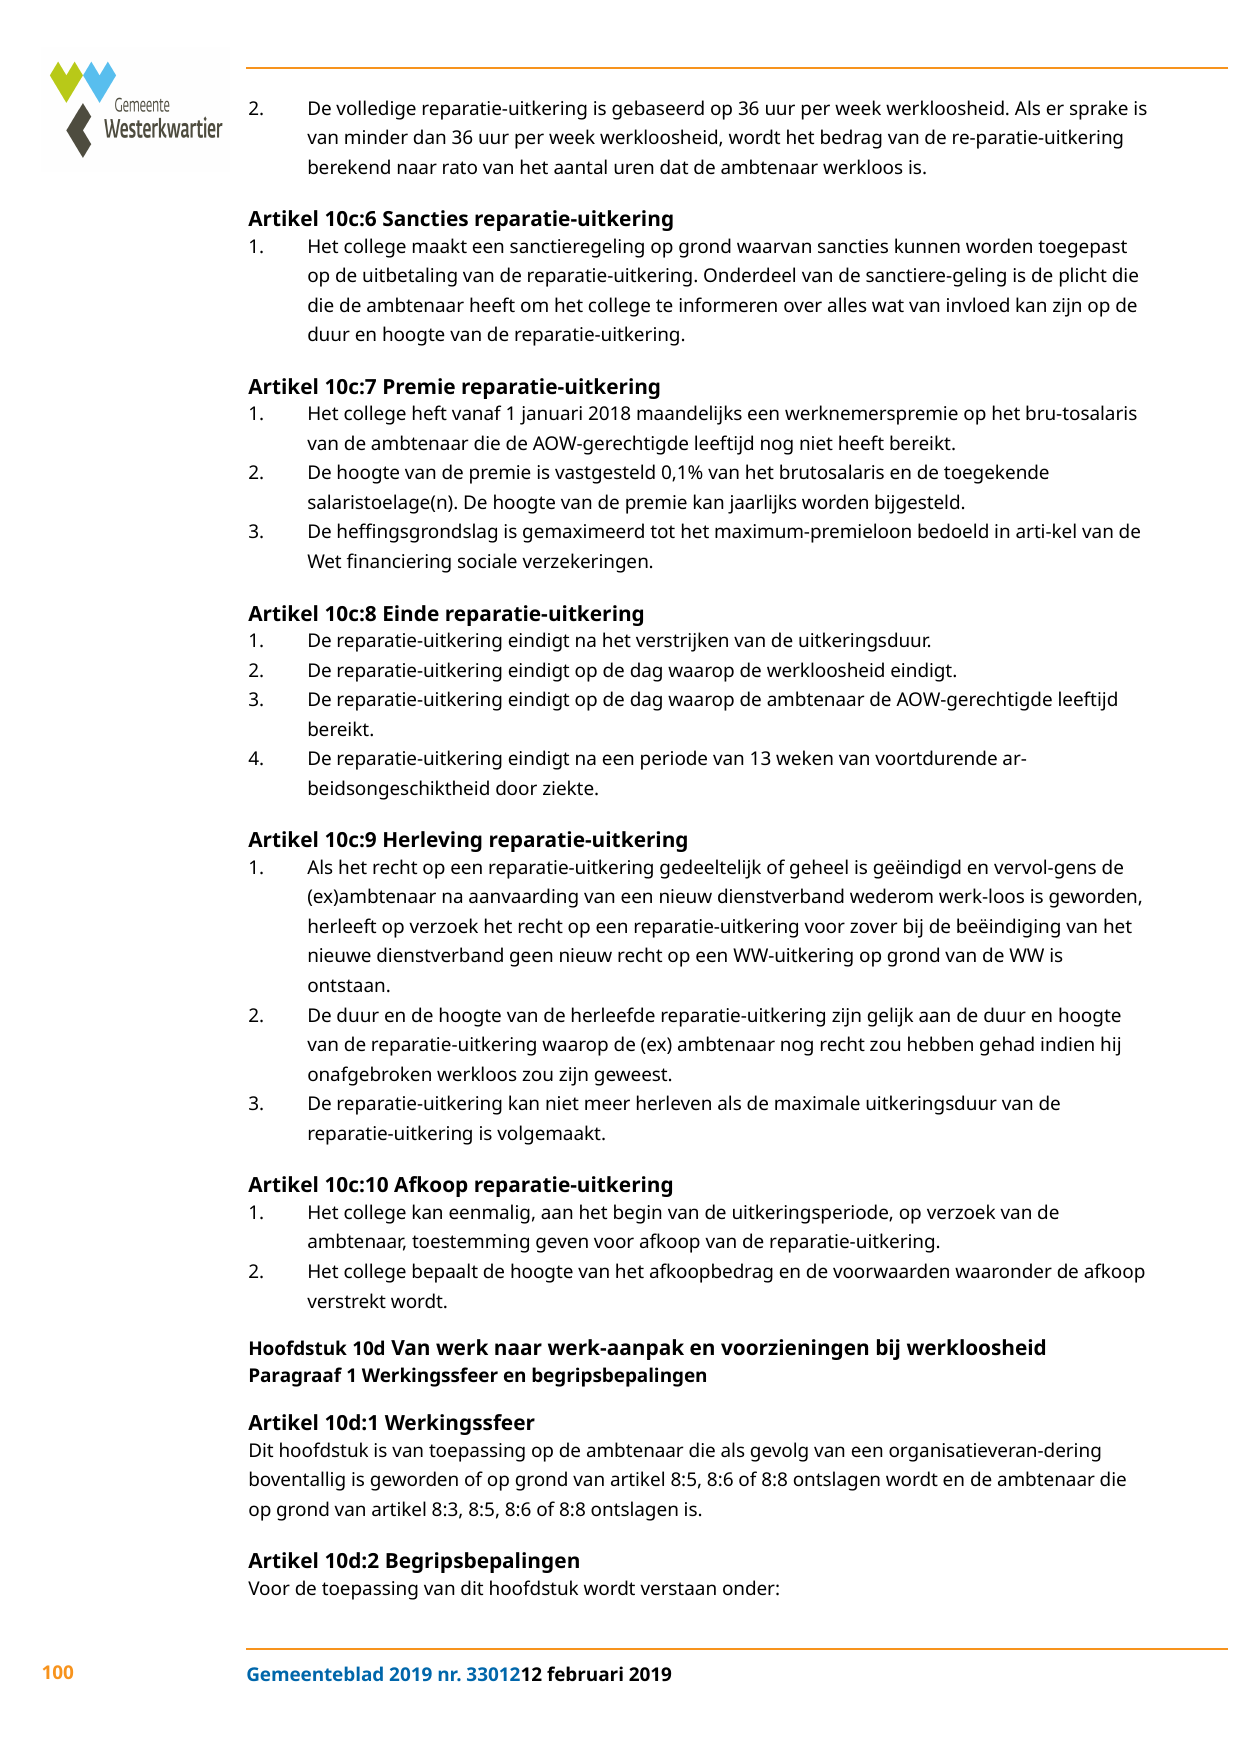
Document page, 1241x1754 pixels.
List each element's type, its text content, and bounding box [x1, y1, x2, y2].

list De hoogte van de premie is vastgesteld 0,1% van het brutosalaris en de toegekende salaristoelage(n). De hoogte van de premie kan jaarlijks worden bijgesteld. [248, 459, 1152, 515]
text Artikel 10c:7 Premie reparatie-uitkering [248, 372, 1152, 400]
text Artikel 10c:6 Sancties reparatie-uitkering [248, 204, 1152, 233]
list De heffingsgrondslag is gemaximeerd tot het maximum-premieloon bedoeld in arti-kel van de Wet financiering sociale verzekeringen. [248, 519, 1152, 574]
list De reparatie-uitkering eindigt op de dag waarop de werkloosheid eindigt. [248, 657, 1152, 682]
list Het college maakt een sanctieregeling op grond waarvan sancties kunnen worden toegepast op de uitbetaling van de reparatie-uitkering. Onderdeel van de sanctiere-geling is de plicht die die de ambtenaar heeft om het college te informeren over alles wat van invloed kan zijn op de duur en hoogte van de reparatie-uitkering. [248, 233, 1152, 347]
picture [41, 47, 231, 172]
list Als het recht op een reparatie-uitkering gedeeltelijk of geheel is geëindigd en vervol-gens de (ex)ambtenaar na aanvaarding van een nieuw dienstverband wederom werk-loos is geworden, herleeft op verzoek het recht op een reparatie-uitkering voor zover bij de beëindiging van het nieuwe dienstverband geen nieuw recht op een WW-uitkering op grond van de WW is ontstaan. [248, 854, 1152, 998]
list Het college kan eenmalig, aan het begin van de uitkeringsperiode, op verzoek van de ambtenaar, toestemming geven voor afkoop van de reparatie-uitkering. [248, 1199, 1152, 1254]
text Paragraaf 1 Werkingssfeer en begripsbepalingen [248, 1362, 1152, 1388]
list De reparatie-uitkering eindigt op de dag waarop de ambtenaar de AOW-gerechtigde leeftijd bereikt. [248, 686, 1152, 742]
text Artikel 10c:8 Einde reparatie-uitkering [248, 599, 1152, 627]
list Het college bepaalt de hoogte van het afkoopbedrag en de voorwaarden waaronder de afkoop verstrekt wordt. [248, 1258, 1152, 1313]
list Het college heft vanaf 1 januari 2018 maandelijks een werknemerspremie op het bru-tosalaris van de ambtenaar die de AOW-gerechtigde leeftijd nog niet heeft bereikt. [248, 400, 1152, 456]
text Artikel 10c:9 Herleving reparatie-uitkering [248, 826, 1152, 854]
text Hoofdstuk 10d Van werk naar werk-aanpak en voorzieningen bij werkloosheid [248, 1333, 1152, 1362]
text Artikel 10c:10 Afkoop reparatie-uitkering [248, 1171, 1152, 1199]
list De volledige reparatie-uitkering is gebaseerd op 36 uur per week werkloosheid. Als er sprake is van minder dan 36 uur per week werkloosheid, wordt het bedrag van de re-paratie-uitkering berekend naar rato van het aantal uren dat de ambtenaar werkloos is. [248, 95, 1152, 180]
list De duur en de hoogte van de herleefde reparatie-uitkering zijn gelijk aan de duur en hoogte van de reparatie-uitkering waarop de (ex) ambtenaar nog recht zou hebben gehad indien hij onafgebroken werkloos zou zijn geweest. [248, 1002, 1152, 1087]
text Voor de toepassing van dit hoofdstuk wordt verstaan onder: [248, 1575, 1152, 1601]
list De reparatie-uitkering eindigt na het verstrijken van de uitkeringsduur. [248, 627, 1152, 653]
text Dit hoofdstuk is van toepassing op de ambtenaar die als gevolg van een organisatieveran-dering boventallig is geworden of op grond van artikel 8:5, 8:6 of 8:8 ontslagen wordt en de ambtenaar die op grond van artikel 8:3, 8:5, 8:6 of 8:8 ontslagen is. [248, 1437, 1152, 1522]
text Artikel 10d:1 Werkingssfeer [248, 1408, 1152, 1437]
list De reparatie-uitkering kan niet meer herleven als de maximale uitkeringsduur van de reparatie-uitkering is volgemaakt. [248, 1091, 1152, 1146]
list De reparatie-uitkering eindigt na een periode van 13 weken van voortdurende ar-beidsongeschiktheid door ziekte. [248, 746, 1152, 801]
text Artikel 10d:2 Begripsbepalingen [248, 1546, 1152, 1575]
